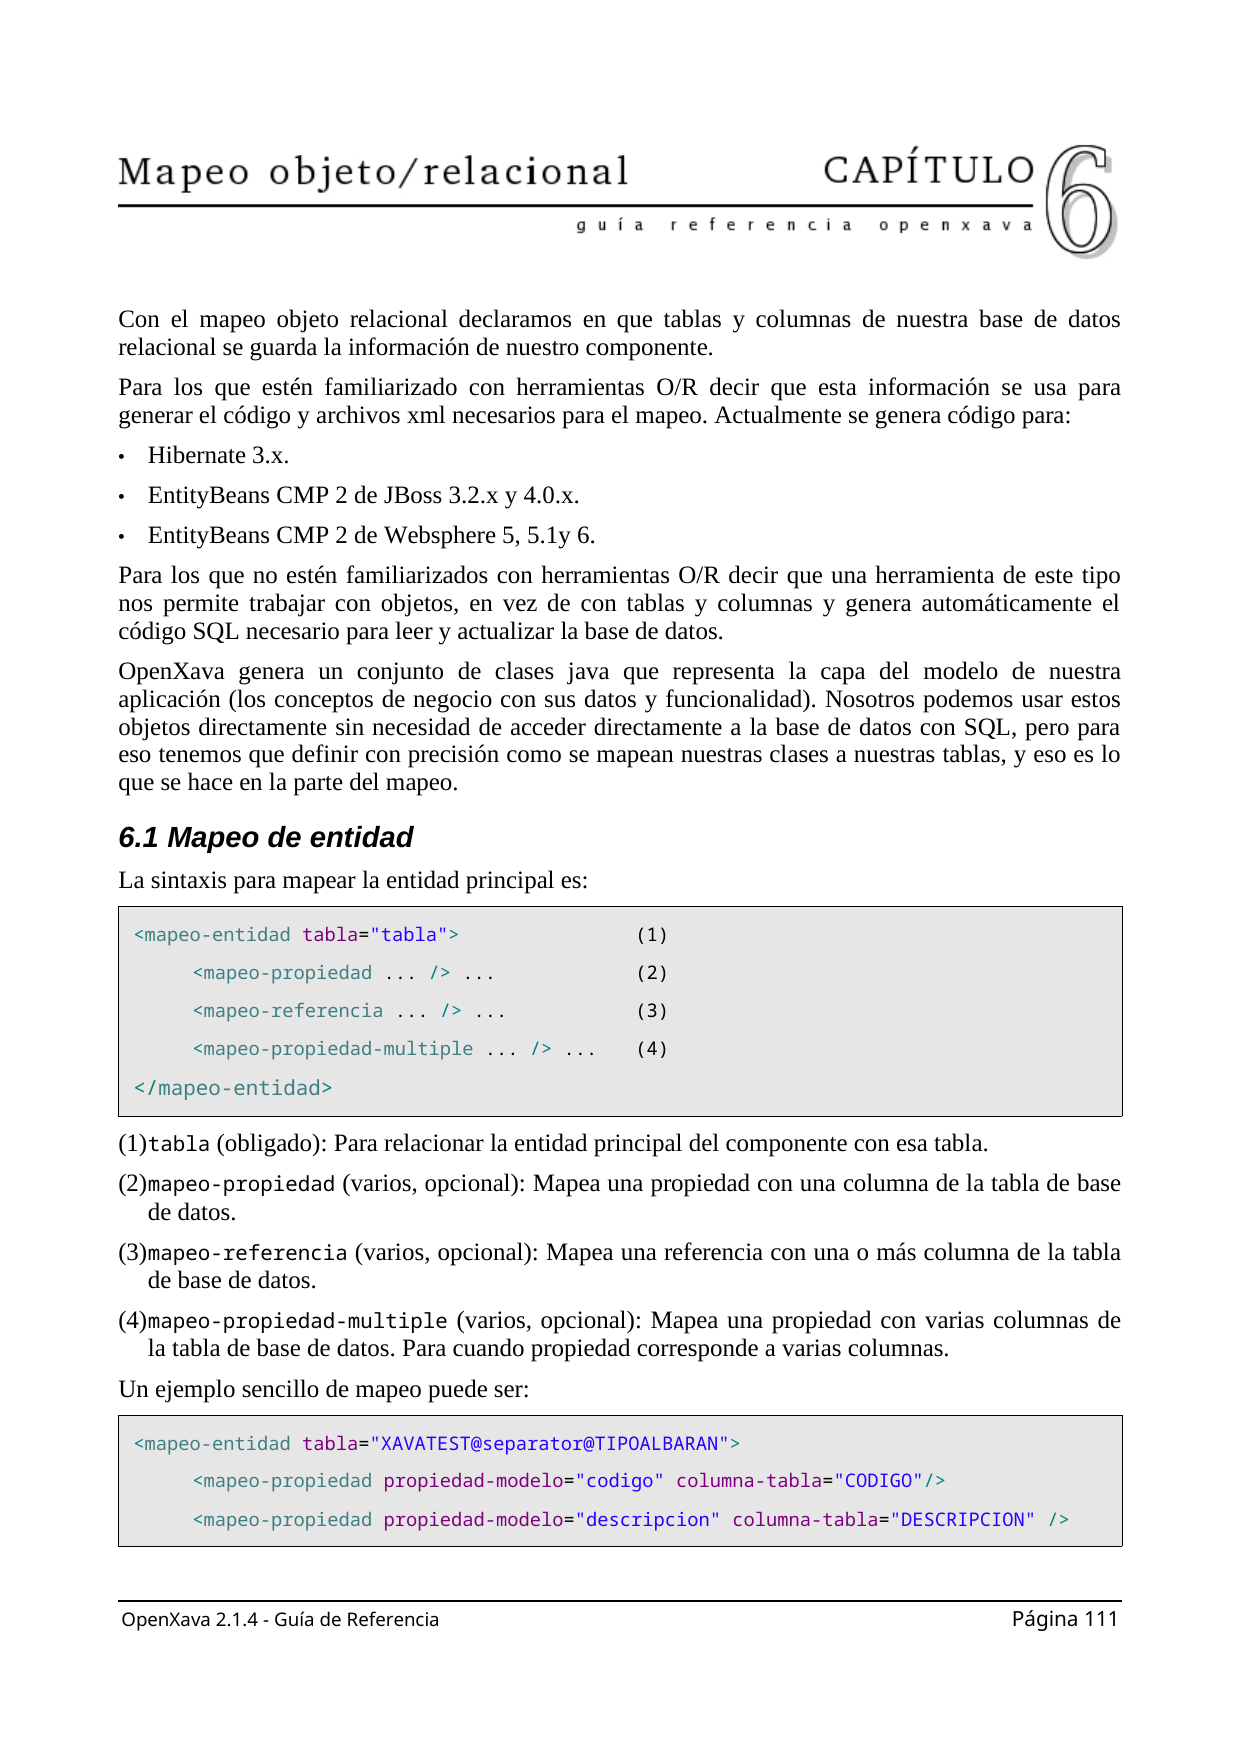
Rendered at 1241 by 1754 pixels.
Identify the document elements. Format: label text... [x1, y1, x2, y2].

text Un ejemplo sencillo de mapeo puede ser: [118, 1375, 1122, 1402]
list Hibernate 3.x. [118, 441, 1122, 469]
text <mapeo-propiedad propiedad-modelo="descripcion" columna-tabla="DESCRIPCION" /> [119, 1491, 1122, 1546]
list mapeo-propiedad (varios, opcional): Mapea una propiedad con una columna de la tabla de base de datos. [118, 1169, 1122, 1225]
text Para los que estén familiarizado con herramientas O/R decir que esta información se usa para generar el código y archivos xml necesarios para el mapeo. Actualmente se genera código para: [118, 373, 1122, 428]
text <mapeo-propiedad ... /> ... (2) [119, 944, 1122, 982]
subtitle Mapeo objeto/relacional [118, 288, 1122, 293]
text </mapeo-entidad> [119, 1058, 1122, 1116]
list EntityBeans CMP 2 de Websphere 5, 5.1y 6. [118, 521, 1122, 549]
list EntityBeans CMP 2 de JBoss 3.2.x y 4.0.x. [118, 481, 1122, 509]
text La sintaxis para mapear la entidad principal es: [118, 866, 1122, 894]
text OpenXava genera un conjunto de clases java que representa la capa del modelo de nuestra aplicación (los conceptos de negocio con sus datos y funcionalidad). Nosotros podemos usar estos objetos directamente sin necesidad de acceder directamente a la base de datos con SQL, pero para eso tenemos que definir con precisión como se mapean nuestras clases a nuestras tablas, y eso es lo que se hace en la parte del mapeo. [118, 657, 1122, 796]
text Con el mapeo objeto relacional declaramos en que tablas y columnas de nuestra base de datos relacional se guarda la información de nuestro componente. [118, 305, 1122, 361]
text <mapeo-entidad tabla="tabla"> (1) [119, 907, 1122, 944]
text <mapeo-referencia ... /> ... (3) [119, 982, 1122, 1020]
picture [118, 118, 1122, 288]
list mapeo-referencia (varios, opcional): Mapea una referencia con una o más columna de la tabla de base de datos. [118, 1238, 1122, 1294]
list tabla (obligado): Para relacionar la entidad principal del componente con esa tabla. [118, 1129, 1122, 1157]
text <mapeo-propiedad propiedad-modelo="codigo" columna-tabla="CODIGO"/> [119, 1453, 1122, 1491]
text <mapeo-propiedad-multiple ... /> ... (4) [119, 1020, 1122, 1058]
text Para los que no estén familiarizados con herramientas O/R decir que una herramienta de este tipo nos permite trabajar con objetos, en vez de con tablas y columnas y genera automáticamente el código SQL necesario para leer y actualizar la base de datos. [118, 562, 1122, 645]
subtitle Mapeo de entidad [118, 821, 1122, 853]
text <mapeo-entidad tabla="XAVATEST@separator@TIPOALBARAN"> [119, 1416, 1122, 1453]
list mapeo-propiedad-multiple (varios, opcional): Mapea una propiedad con varias columnas de la tabla de base de datos. Para cuando propiedad corresponde a varias columnas. [118, 1306, 1122, 1362]
